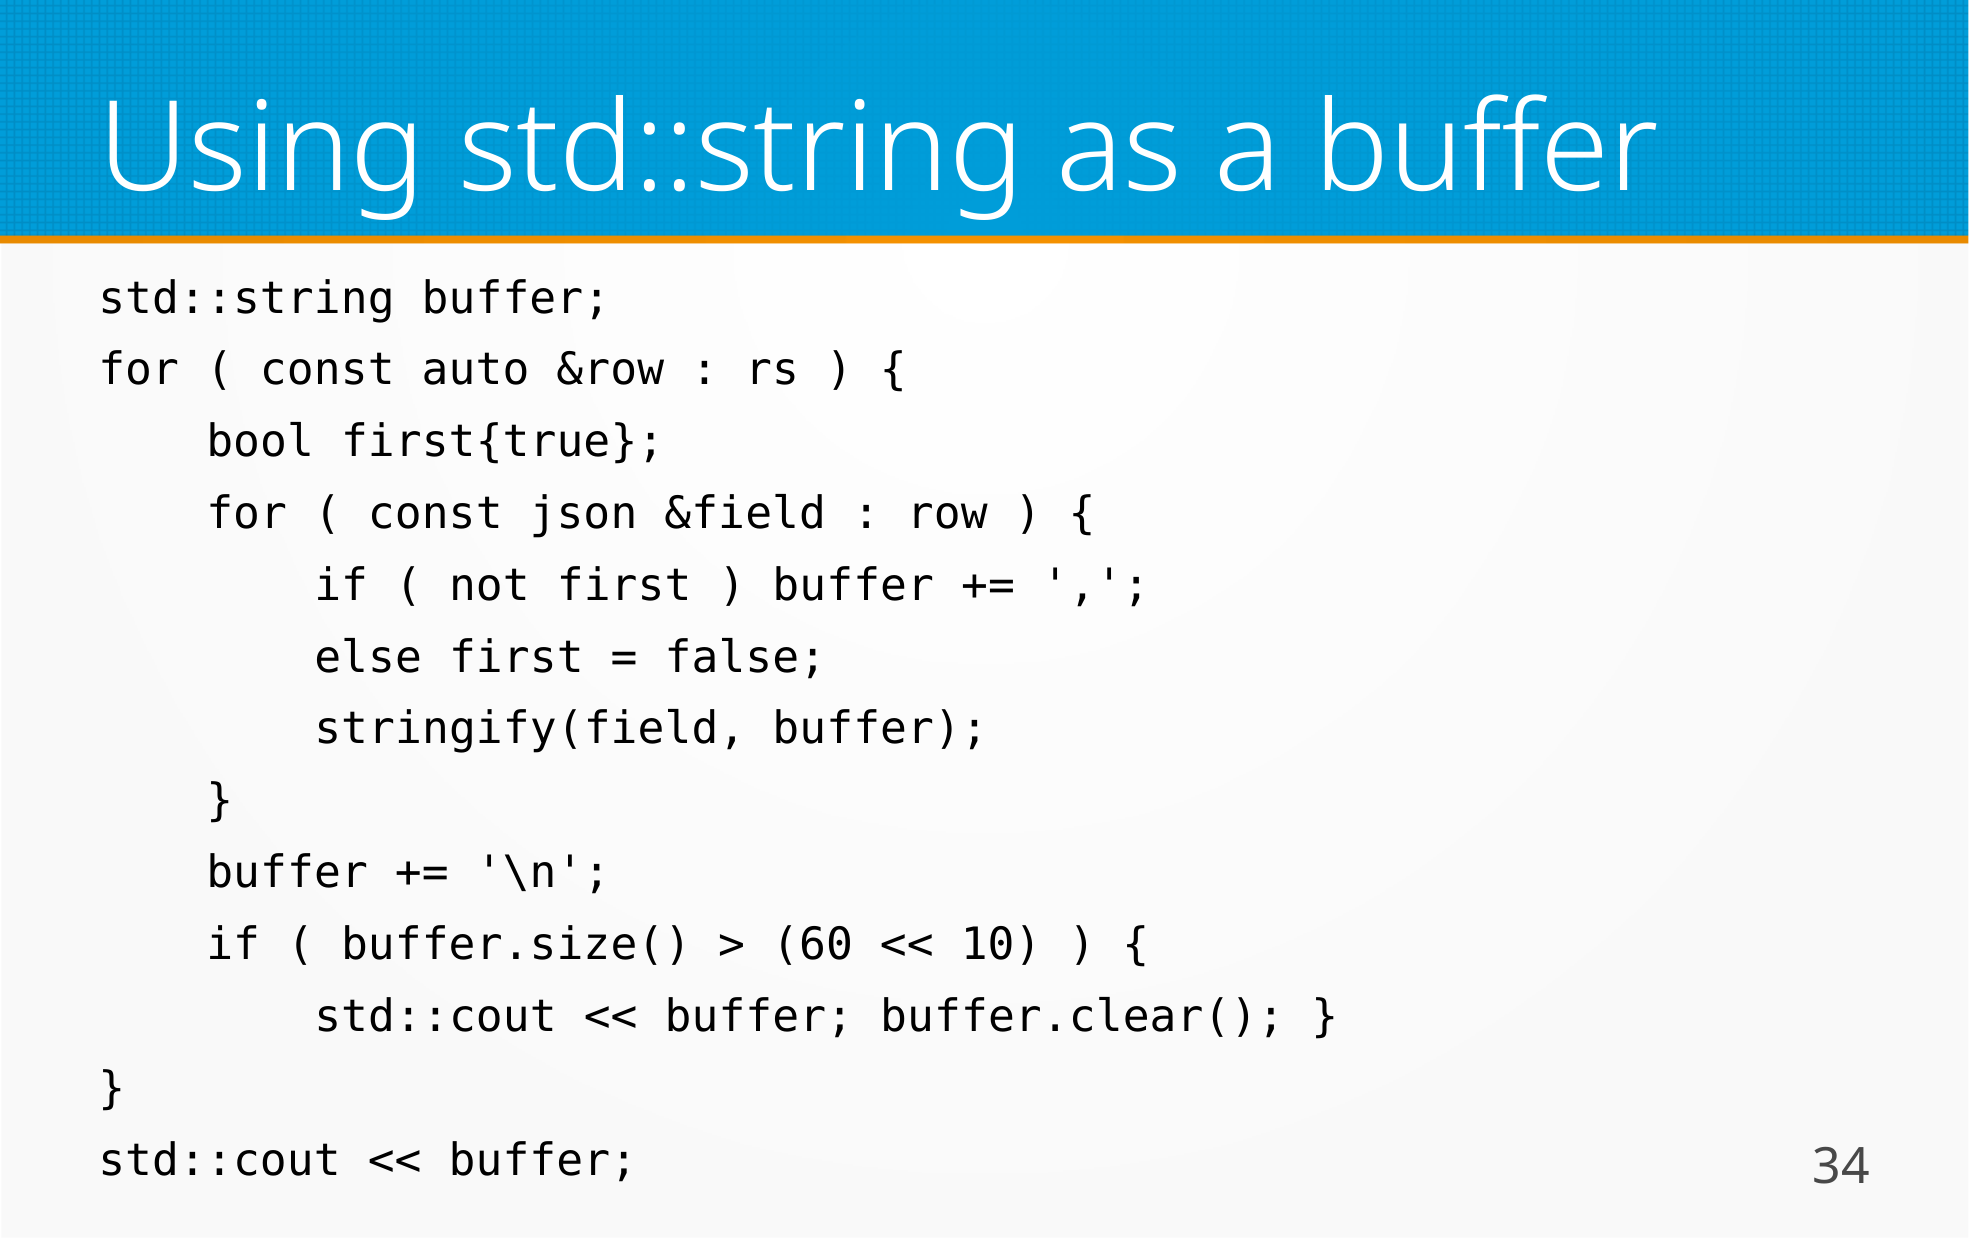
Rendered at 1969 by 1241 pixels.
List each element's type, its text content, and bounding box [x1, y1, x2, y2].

picture [0, 236, 1969, 1241]
title Using std::string as a buffer [98, 19, 1870, 227]
list std::string buffer; for ( const auto &row : rs ) { bool first{true}; for ( const json &field : row ) { if ( not first ) buffer += ','; else first = false; stringify(field, buffer); } buffer += '\n'; if ( buffer.size() > (60 << 10) ) { std::cout << buffer; buffer.clear(); } } std::cout << buffer; [98, 271, 1861, 1193]
